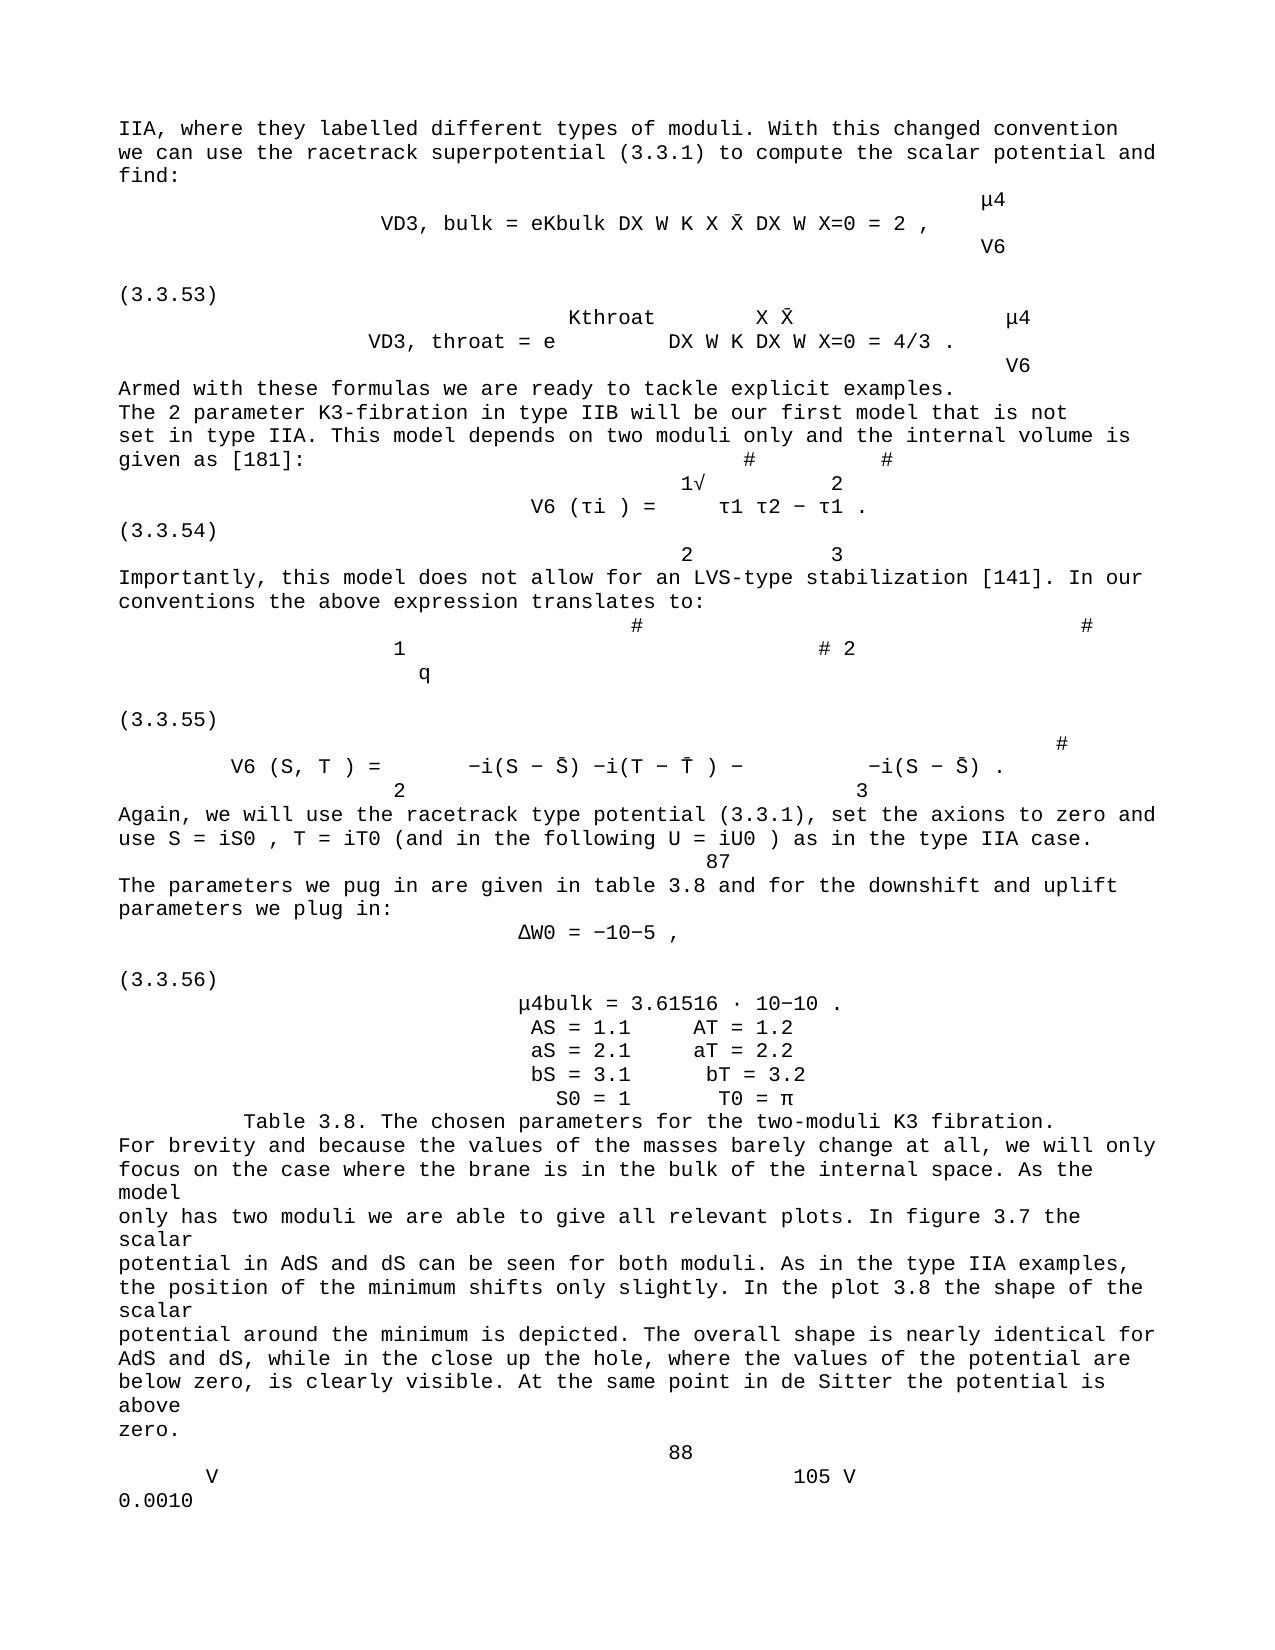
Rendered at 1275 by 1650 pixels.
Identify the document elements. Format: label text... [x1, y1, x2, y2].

text q [118, 662, 1157, 686]
text set in type IIA. This model depends on two moduli only and the internal volume is [118, 426, 1157, 449]
text 1√ 2 [118, 473, 1157, 496]
text 87 [118, 851, 1157, 875]
text The 2 parameter K3-fibration in type IIB will be our first model that is not [118, 402, 1157, 426]
text ∆W0 = −10−5 , [118, 922, 1157, 946]
text V6 (S, T ) = −i(S − S̄) −i(T − T̄ ) − −i(S − S̄) . [118, 757, 1157, 780]
text V6 [118, 354, 1157, 378]
text Table 3.8. The chosen parameters for the two-moduli K3 fibration. [118, 1111, 1157, 1135]
text find: [118, 165, 1157, 189]
text we can use the racetrack superpotential (3.3.1) to compute the scalar potential and [118, 142, 1157, 165]
text AdS and dS, while in the close up the hole, where the values of the potential are [118, 1348, 1157, 1371]
text only has two moduli we are able to give all relevant plots. In figure 3.7 the scalar [118, 1206, 1157, 1253]
text parameters we plug in: [118, 898, 1157, 922]
text VD3, bulk = eKbulk DX W K X X̄ DX W X=0 = 2 , [118, 213, 1157, 236]
text 2 3 [118, 544, 1157, 567]
text V 105 V [118, 1466, 1157, 1489]
text μ4 [118, 189, 1157, 213]
text given as [181]: # # [118, 449, 1157, 473]
text V6 [118, 236, 1157, 260]
text AS = 1.1 AT = 1.2 [118, 1017, 1157, 1040]
text 2 3 [118, 780, 1157, 804]
text 0.0010 [118, 1489, 1157, 1513]
text (3.3.56) [118, 946, 1157, 993]
text Kthroat X X̄ μ4 [118, 307, 1157, 331]
text bS = 3.1 bT = 3.2 [118, 1064, 1157, 1088]
text potential in AdS and dS can be seen for both moduli. As in the type IIA examples, [118, 1253, 1157, 1277]
text VD3, throat = e DX W K DX W X=0 = 4/3 . [118, 331, 1157, 354]
text S0 = 1 T0 = π [118, 1088, 1157, 1111]
text the position of the minimum shifts only slightly. In the plot 3.8 the shape of the scalar [118, 1277, 1157, 1324]
text conventions the above expression translates to: [118, 591, 1157, 615]
text The parameters we pug in are given in table 3.8 and for the downshift and uplift [118, 875, 1157, 898]
text # [118, 733, 1157, 757]
text V6 (τi ) = τ1 τ2 − τ1 . (3.3.54) [118, 496, 1157, 544]
text Again, we will use the racetrack type potential (3.3.1), set the axions to zero and [118, 804, 1157, 827]
text For brevity and because the values of the masses barely change at all, we will only [118, 1135, 1157, 1158]
text potential around the minimum is depicted. The overall shape is nearly identical for [118, 1324, 1157, 1348]
text Armed with these formulas we are ready to tackle explicit examples. [118, 378, 1157, 402]
text μ4bulk = 3.61516 · 10−10 . [118, 993, 1157, 1017]
text use S = iS0 , T = iT0 (and in the following U = iU0 ) as in the type IIA case. [118, 827, 1157, 851]
text 1 # 2 [118, 638, 1157, 662]
text zero. [118, 1419, 1157, 1442]
text (3.3.53) [118, 260, 1157, 307]
text (3.3.55) [118, 686, 1157, 733]
text 88 [118, 1442, 1157, 1466]
text below zero, is clearly visible. At the same point in de Sitter the potential is above [118, 1371, 1157, 1419]
text aS = 2.1 aT = 2.2 [118, 1040, 1157, 1064]
text Importantly, this model does not allow for an LVS-type stabilization [141]. In our [118, 567, 1157, 591]
text focus on the case where the brane is in the bulk of the internal space. As the model [118, 1158, 1157, 1206]
text # # [118, 615, 1157, 638]
text IIA, where they labelled different types of moduli. With this changed convention [118, 118, 1157, 142]
